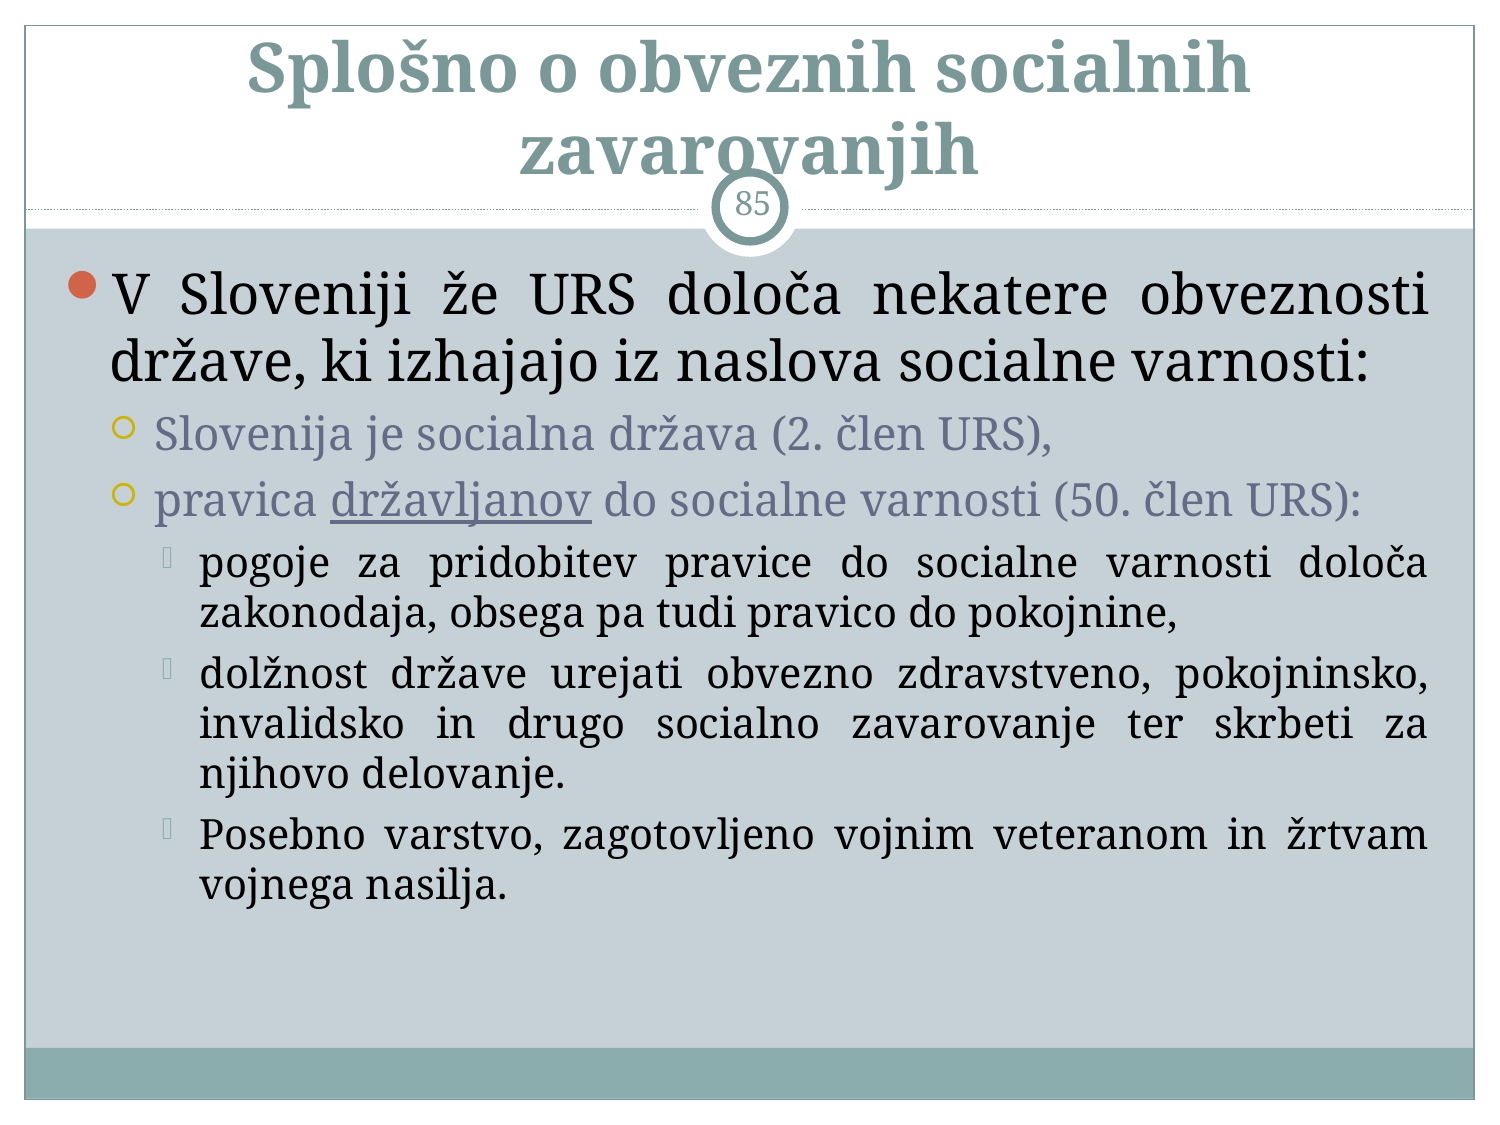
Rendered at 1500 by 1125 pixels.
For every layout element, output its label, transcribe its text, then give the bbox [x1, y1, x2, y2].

title Splošno o obveznih socialnih zavarovanjih [41, 18, 1459, 197]
list V Sloveniji že URS določa nekatere obveznosti države, ki izhajajo iz naslova socialne varnosti: Slovenija je socialna država (2. člen URS), pravica državljanov do socialne varnosti (50. člen URS): pogoje za pridobitev pravice do socialne varnosti določa zakonodaja, obsega pa tudi pravico do pokojnine, dolžnost države urejati obvezno zdravstveno, pokojninsko, invalidsko in drugo socialno zavarovanje ter skrbeti za njihovo delovanje. Posebno varstvo, zagotovljeno vojnim veteranom in žrtvam vojnega nasilja. [49, 250, 1445, 1001]
text_box [715, 168, 791, 241]
